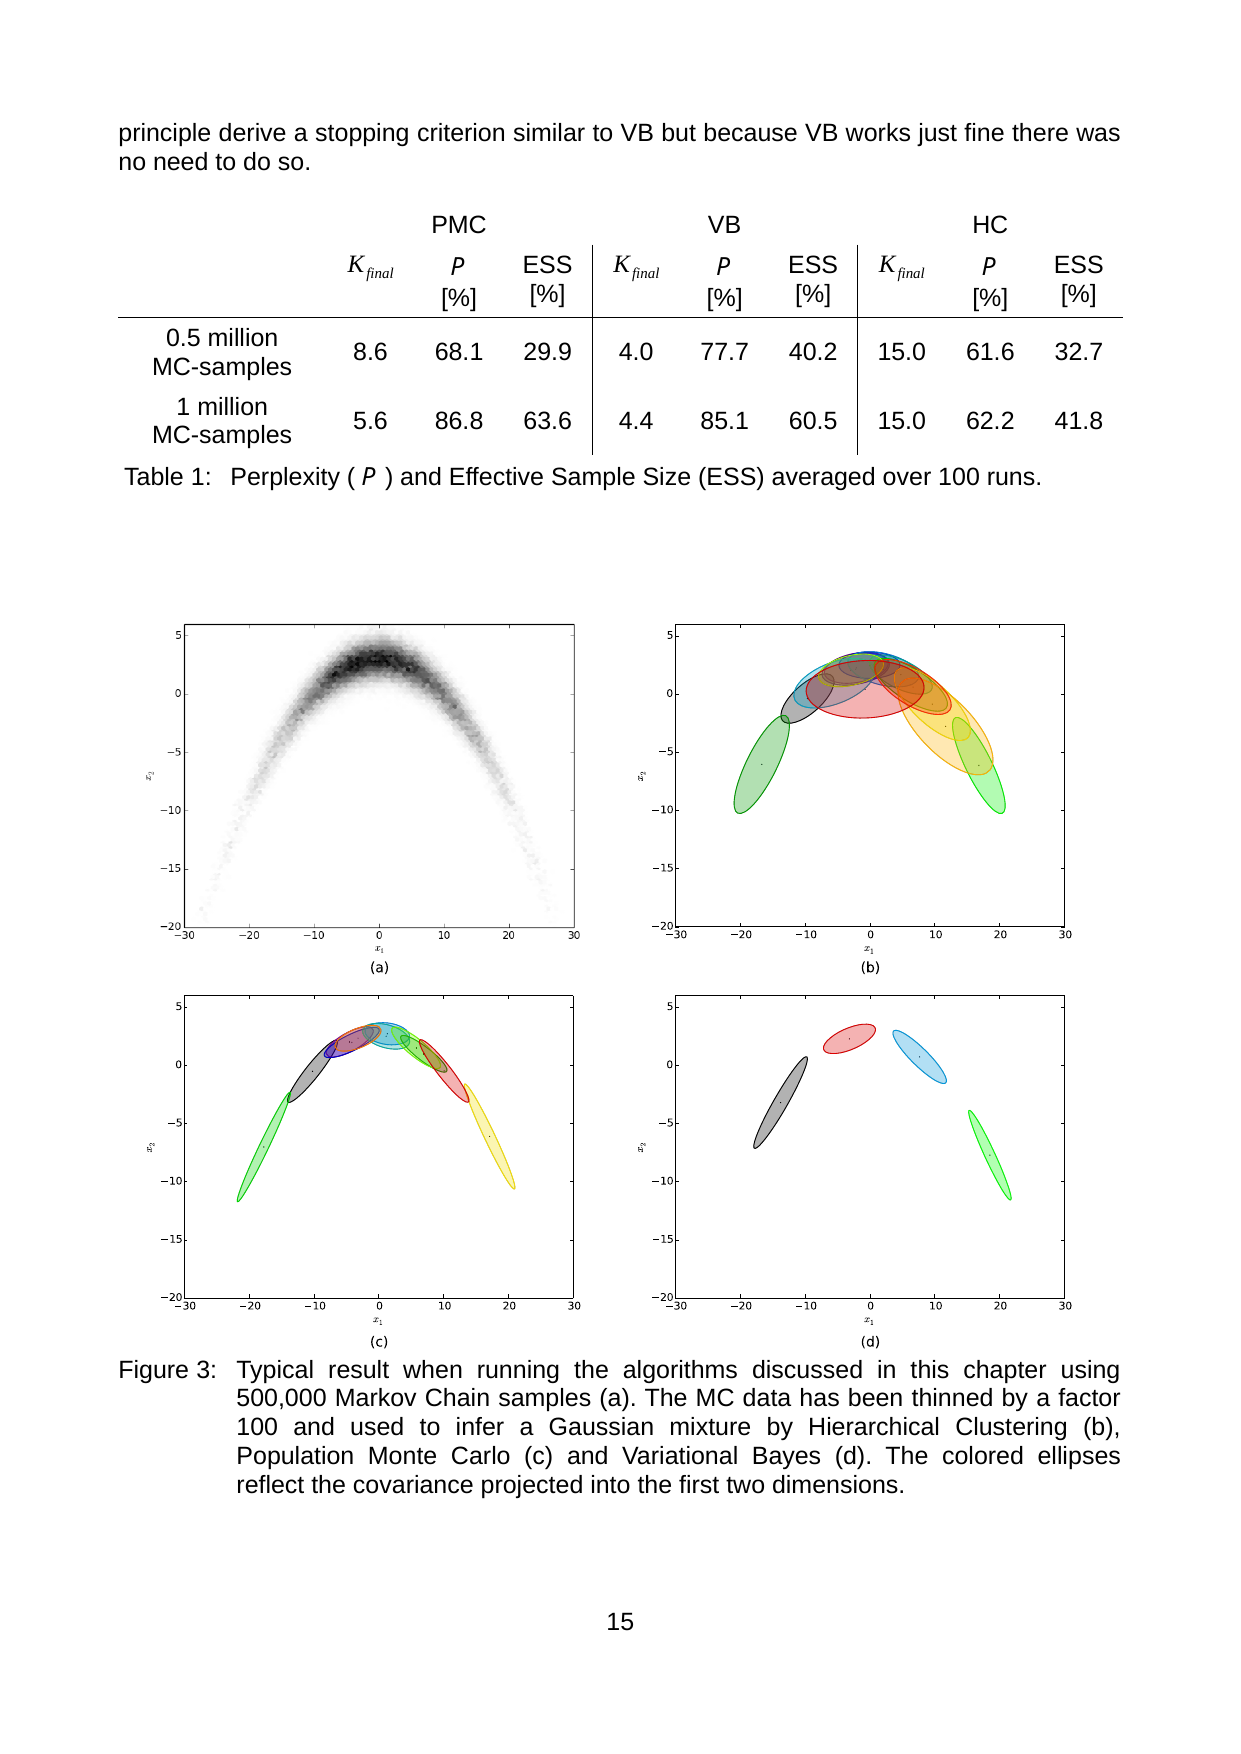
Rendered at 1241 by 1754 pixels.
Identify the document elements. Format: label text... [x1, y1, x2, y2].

table_cell [%] [415, 245, 503, 317]
table_cell 8.6 [326, 318, 414, 386]
table_cell 0.5 million MC-samples [118, 318, 326, 386]
table_cell 41.8 [1034, 386, 1123, 455]
table_cell 15.0 [858, 386, 946, 455]
table_cell [858, 245, 946, 317]
text principle derive a stopping criterion similar to VB but because VB works just fine there was no need to do so. [118, 118, 1122, 176]
table_cell 61.6 [946, 318, 1034, 386]
table_cell 4.4 [593, 386, 680, 455]
table_header [118, 204, 326, 244]
table_header HC [857, 204, 1123, 244]
table_cell 85.1 [680, 386, 769, 455]
table_cell 60.5 [769, 386, 857, 455]
table_cell 62.2 [946, 386, 1034, 455]
table_header VB [592, 204, 857, 244]
table_cell 68.1 [415, 318, 503, 386]
table_cell 40.2 [769, 318, 857, 386]
table_cell [593, 245, 680, 317]
text Figure 3: Typical result when running the algorithms discussed in this chapter using 500,000 Markov Chain samples (a). The MC data has been thinned by a factor 100 and used to infer a Gaussian mixture by Hierarchical Clustering (b), Population Monte Carlo (c) and Variational Bayes (d). The colored ellipses reflect the covariance projected into the first two dimensions. [118, 1350, 1122, 1498]
table_cell 15.0 [858, 318, 946, 386]
table_cell 4.0 [593, 318, 680, 386]
table_cell [%] [946, 245, 1034, 317]
table_cell 32.7 [1034, 318, 1123, 386]
table_cell 1 million MC-samples [118, 386, 326, 455]
table_cell 77.7 [680, 318, 769, 386]
table_cell [118, 245, 326, 317]
table_cell Table 1: Perplexity () and Effective Sample Size (ESS) averaged over 100 runs. [118, 455, 1123, 558]
picture [800, 678, 810, 686]
table_cell 5.6 [326, 386, 414, 455]
table_cell 63.6 [503, 386, 592, 455]
table_cell 29.9 [503, 318, 592, 386]
table_header PMC [326, 204, 592, 244]
table_cell ESS [%] [503, 245, 592, 317]
table_cell 86.8 [415, 386, 503, 455]
table_cell [%] [680, 245, 769, 317]
table_cell ESS [%] [769, 245, 857, 317]
table_cell ESS [%] [1034, 245, 1123, 317]
table_cell [326, 245, 414, 317]
